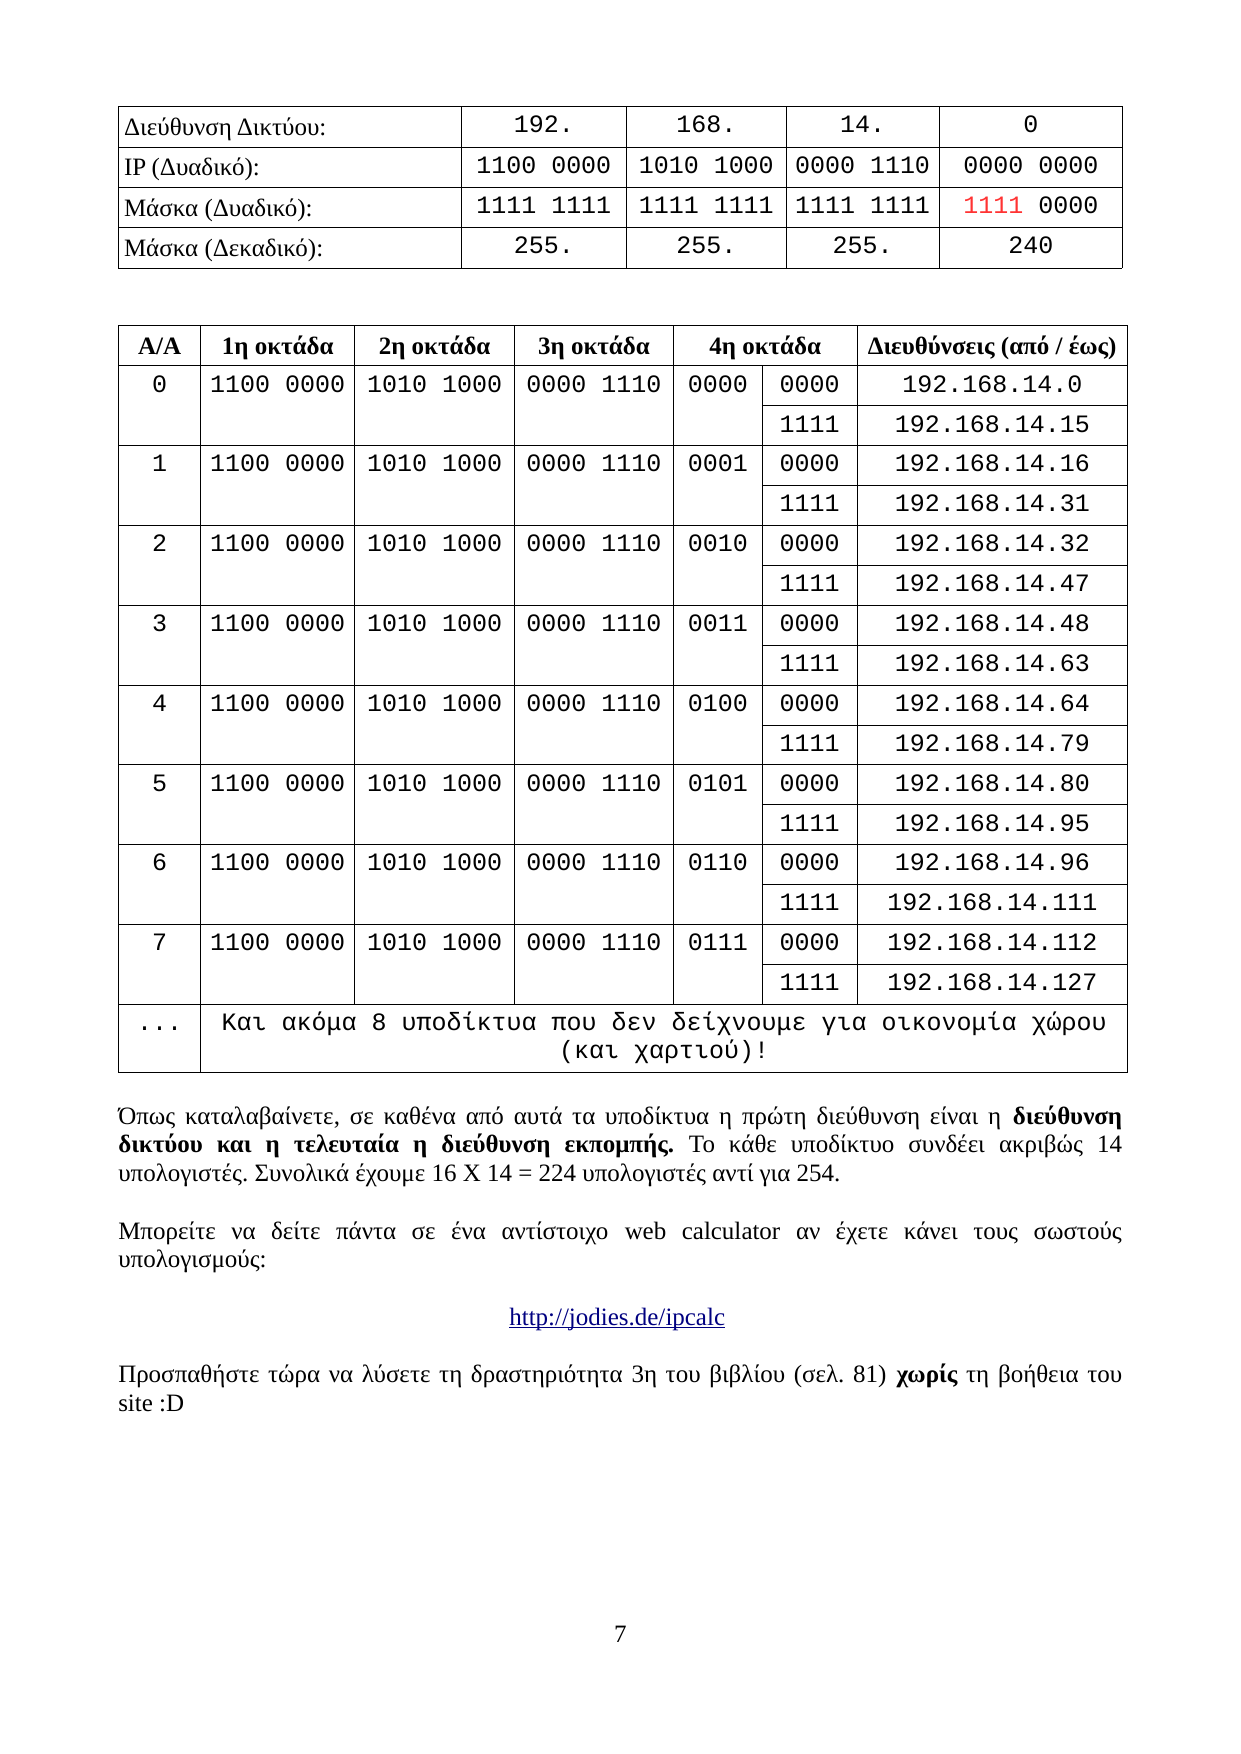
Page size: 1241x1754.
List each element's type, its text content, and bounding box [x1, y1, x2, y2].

table_header Α/Α [119, 326, 200, 365]
table_cell 0110 [674, 845, 762, 924]
table_cell 1111 [763, 566, 857, 605]
table_cell 192.168.14.95 [858, 805, 1127, 844]
table_cell Και ακόμα 8 υποδίκτυα που δεν δείχνουμε για οικονομία χώρου (και χαρτιού)! [201, 1005, 1127, 1072]
table_cell 1010 1000 [355, 765, 514, 844]
table_cell 1100 0000 [201, 845, 354, 924]
table_cell 0010 [674, 526, 762, 605]
table_cell 1111 [763, 965, 857, 1004]
table_cell 1111 [763, 646, 857, 684]
table_cell 0001 [674, 446, 762, 525]
table_cell 0000 1110 [515, 765, 673, 844]
table_cell 0000 [763, 526, 857, 565]
table_cell 192.168.14.64 [858, 686, 1127, 724]
table_cell 0000 [763, 686, 857, 724]
table_cell 192.168.14.0 [858, 366, 1127, 405]
table_cell 0000 [763, 845, 857, 884]
table_cell 0000 [763, 366, 857, 405]
table_cell Μάσκα (Δεκαδικό): [119, 228, 461, 267]
table_header Διευθύνσεις (από / έως) [858, 326, 1127, 365]
table_cell 255. [627, 228, 786, 267]
table_cell 0000 0000 [940, 148, 1122, 187]
table_cell 0000 1110 [787, 148, 939, 187]
table_cell 192.168.14.111 [858, 885, 1127, 924]
table_cell 1010 1000 [355, 526, 514, 605]
table_cell 192.168.14.15 [858, 406, 1127, 445]
text Μπορείτε να δείτε πάντα σε ένα αντίστοιχο web calculator αν έχετε κάνει τους σωστούς υπολογισμούς: [118, 1216, 1122, 1273]
table_cell 0000 1110 [515, 686, 673, 764]
table_cell 192.168.14.79 [858, 726, 1127, 764]
table_cell 0000 1110 [515, 446, 673, 525]
table_cell 1100 0000 [201, 526, 354, 605]
table_cell Μάσκα (Δυαδικό): [119, 188, 461, 227]
table_cell 1100 0000 [462, 148, 626, 187]
table_header 0 [940, 107, 1122, 147]
table_cell 240 [940, 228, 1122, 267]
table_cell 192.168.14.112 [858, 925, 1127, 964]
text Όπως καταλαβαίνετε, σε καθένα από αυτά τα υποδίκτυα η πρώτη διεύθυνση είναι η διεύθυνση δικτύου και η τελευταία η διεύθυνση εκπομπής. Το κάθε υποδίκτυο συνδέει ακριβώς 14 υπολογιστές. Συνολικά έχουμε 16 Χ 14 = 224 υπολογιστές αντί για 254. [118, 1101, 1122, 1187]
table_cell ... [119, 1005, 200, 1072]
text Προσπαθήστε τώρα να λύσετε τη δραστηριότητα 3η του βιβλίου (σελ. 81) χωρίς τη βοήθεια του site :D [118, 1359, 1122, 1417]
table_cell 0101 [674, 765, 762, 844]
table_cell 192.168.14.31 [858, 486, 1127, 525]
table_cell 1010 1000 [355, 606, 514, 684]
table_cell 1111 1111 [787, 188, 939, 227]
table_cell 1100 0000 [201, 765, 354, 844]
table_cell 1100 0000 [201, 606, 354, 684]
table_cell 0000 [763, 765, 857, 804]
table_cell 1100 0000 [201, 446, 354, 525]
table_cell 192.168.14.80 [858, 765, 1127, 804]
table_header 4η οκτάδα [674, 326, 857, 365]
table_cell IP (Δυαδικό): [119, 148, 461, 187]
table_cell 192.168.14.63 [858, 646, 1127, 684]
table_cell 1111 [763, 805, 857, 844]
table_header Διεύθυνση Δικτύου: [119, 107, 461, 147]
table_cell 0000 [763, 446, 857, 485]
table_cell 0000 1110 [515, 526, 673, 605]
table_cell 0 [119, 366, 200, 445]
table_cell 1111 [763, 885, 857, 924]
table_cell 1010 1000 [355, 686, 514, 764]
table_cell 192.168.14.32 [858, 526, 1127, 565]
table_cell 3 [119, 606, 200, 684]
table_cell 0000 1110 [515, 845, 673, 924]
table_cell 0000 [763, 606, 857, 645]
table_cell 0000 1110 [515, 925, 673, 1004]
table_cell 0000 1110 [515, 606, 673, 684]
table_cell 2 [119, 526, 200, 605]
text http://jodies.de/ipcalc [118, 1302, 1122, 1331]
table_cell 1010 1000 [355, 366, 514, 445]
table_cell 192.168.14.47 [858, 566, 1127, 605]
table_cell 255. [462, 228, 626, 267]
table_cell 1111 1111 [462, 188, 626, 227]
table_cell 6 [119, 845, 200, 924]
table_cell 1010 1000 [627, 148, 786, 187]
table_header 168. [627, 107, 786, 147]
table_cell 1010 1000 [355, 446, 514, 525]
table_header 2η οκτάδα [355, 326, 514, 365]
table_cell 0100 [674, 686, 762, 764]
table_cell 0111 [674, 925, 762, 1004]
table_cell 192.168.14.48 [858, 606, 1127, 645]
table_cell 1111 [763, 486, 857, 525]
table_cell 0011 [674, 606, 762, 684]
table_header 1η οκτάδα [201, 326, 354, 365]
table_cell 1111 0000 [940, 188, 1122, 227]
table_header 3η οκτάδα [515, 326, 673, 365]
table_header 192. [462, 107, 626, 147]
table_cell 192.168.14.127 [858, 965, 1127, 1004]
table_cell 192.168.14.96 [858, 845, 1127, 884]
table_cell 7 [119, 925, 200, 1004]
table_cell 1 [119, 446, 200, 525]
table_cell 255. [787, 228, 939, 267]
table_header 14. [787, 107, 939, 147]
table_cell 5 [119, 765, 200, 844]
table_cell 0000 [674, 366, 762, 445]
table_cell 1100 0000 [201, 366, 354, 445]
table_cell 1111 [763, 406, 857, 445]
table_cell 1010 1000 [355, 845, 514, 924]
table_cell 4 [119, 686, 200, 764]
table_cell 0000 [763, 925, 857, 964]
table_cell 0000 1110 [515, 366, 673, 445]
table_cell 192.168.14.16 [858, 446, 1127, 485]
table_cell 1111 [763, 726, 857, 764]
table_cell 1100 0000 [201, 686, 354, 764]
table_cell 1010 1000 [355, 925, 514, 1004]
table_cell 1111 1111 [627, 188, 786, 227]
table_cell 1100 0000 [201, 925, 354, 1004]
